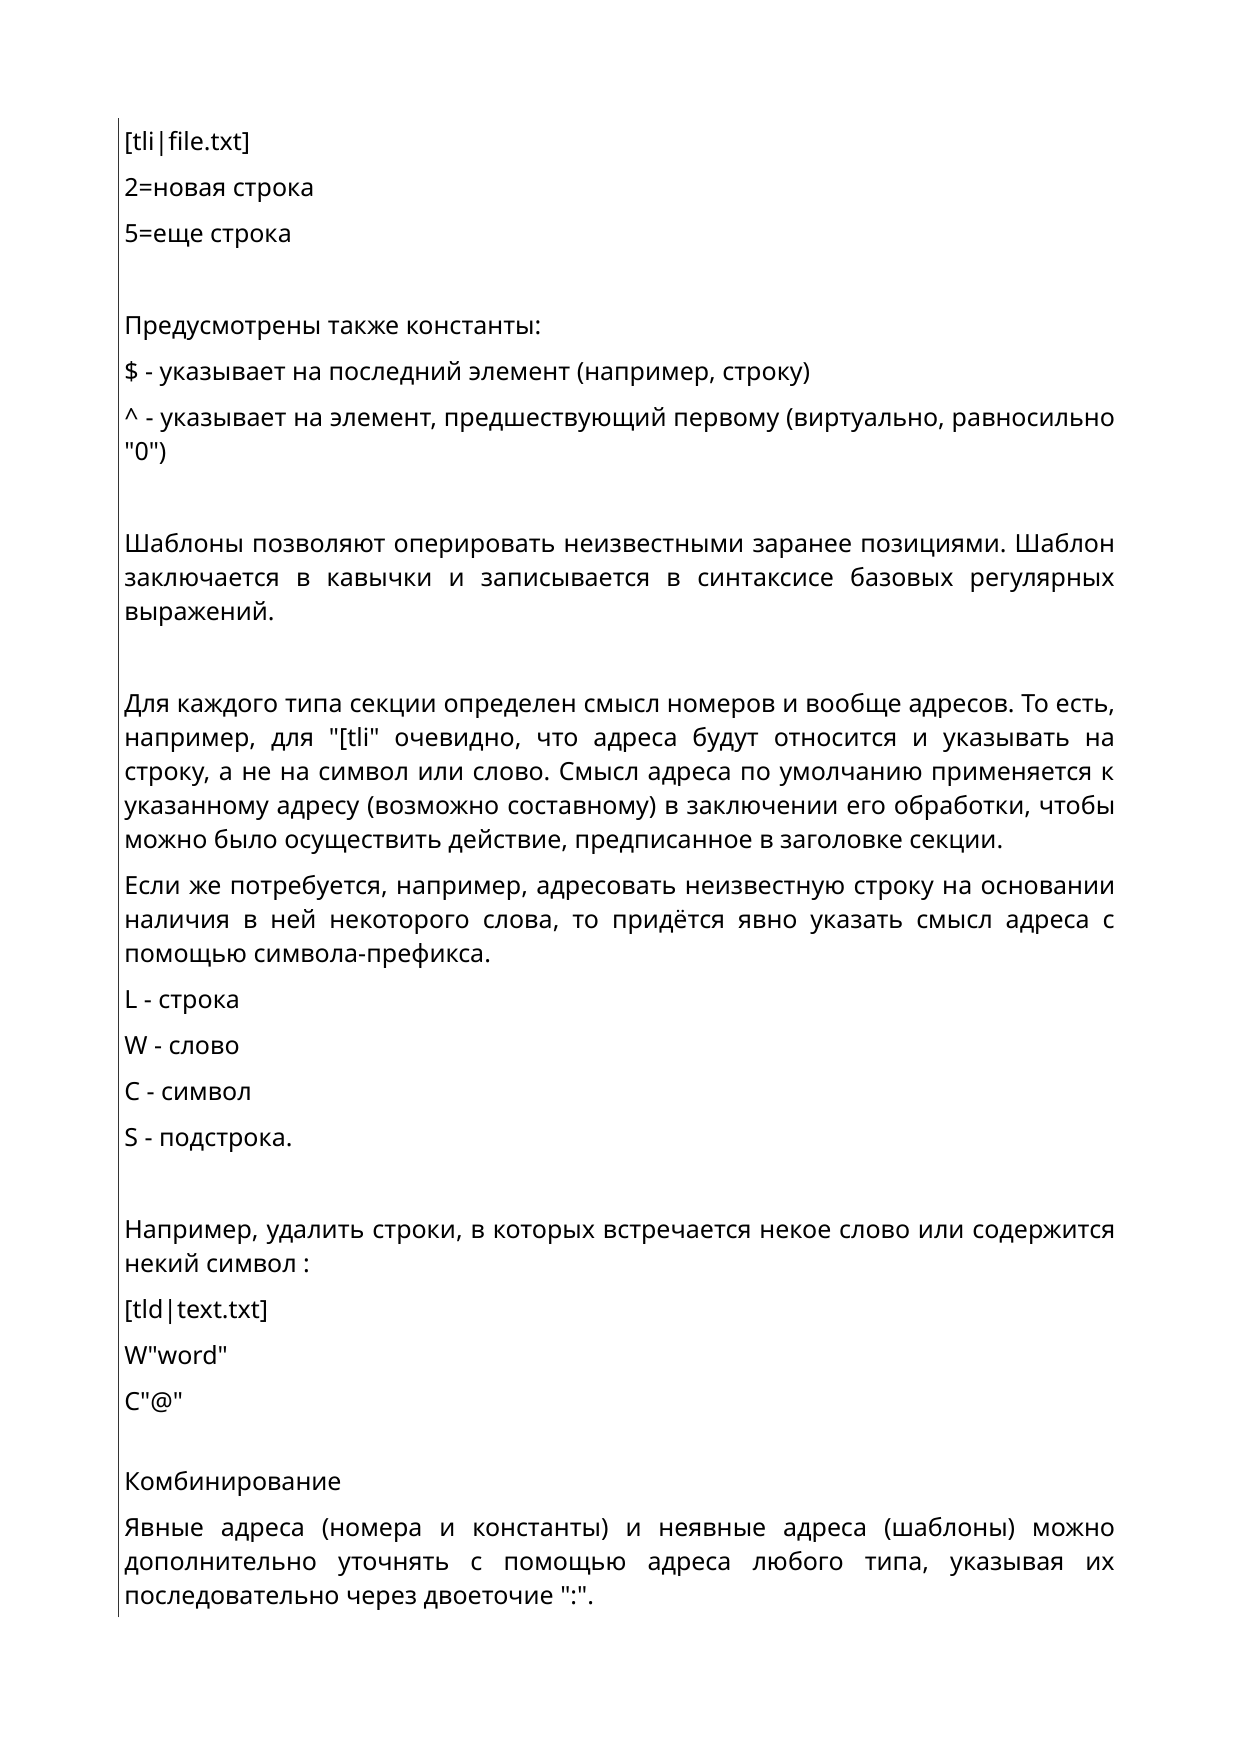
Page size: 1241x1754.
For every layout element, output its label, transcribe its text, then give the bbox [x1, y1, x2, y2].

text L - строка [119, 976, 1122, 1016]
text ^ - указывает на элемент, предшествующий первому (виртуально, равносильно "0") [119, 394, 1122, 468]
text C"@" [119, 1377, 1122, 1452]
text Если же потребуется, например, адресовать неизвестную строку на основании наличия в ней некоторого слова, то придётся явно указать смысл адреса с помощью символа-префикса. [119, 862, 1122, 970]
text Комбинирование [119, 1457, 1122, 1497]
text [tld|text.txt] [119, 1286, 1122, 1326]
text Например, удалить строки, в которых встречается некое слово или содержится некий символ : [119, 1206, 1122, 1280]
text W - слово [119, 1022, 1122, 1062]
text S - подстрока. [119, 1114, 1122, 1154]
text [tli|file.txt] [119, 118, 1122, 158]
text $ - указывает на последний элемент (например, строку) [119, 348, 1122, 388]
text Предусмотрены также константы: [119, 302, 1122, 342]
text Явные адреса (номера и константы) и неявные адреса (шаблоны) можно дополнительно уточнять с помощью адреса любого типа, указывая их последовательно через двоеточие ":". [119, 1503, 1122, 1617]
text 5=еще строка [119, 210, 1122, 250]
text Для каждого типа секции определен смысл номеров и вообще адресов. То есть, например, для "[tli" очевидно, что адреса будут относится и указывать на строку, а не на символ или слово. Смысл адреса по умолчанию применяется к указанному адресу (возможно составному) в заключении его обработки, чтобы можно было осуществить действие, предписанное в заголовке секции. [119, 680, 1122, 856]
text Шаблоны позволяют оперировать неизвестными заранее позициями. Шаблон заключается в кавычки и записывается в синтаксисе базовых регулярных выражений. [119, 520, 1122, 628]
text 2=новая строка [119, 164, 1122, 204]
text C - символ [119, 1068, 1122, 1108]
text W"word" [119, 1332, 1122, 1372]
